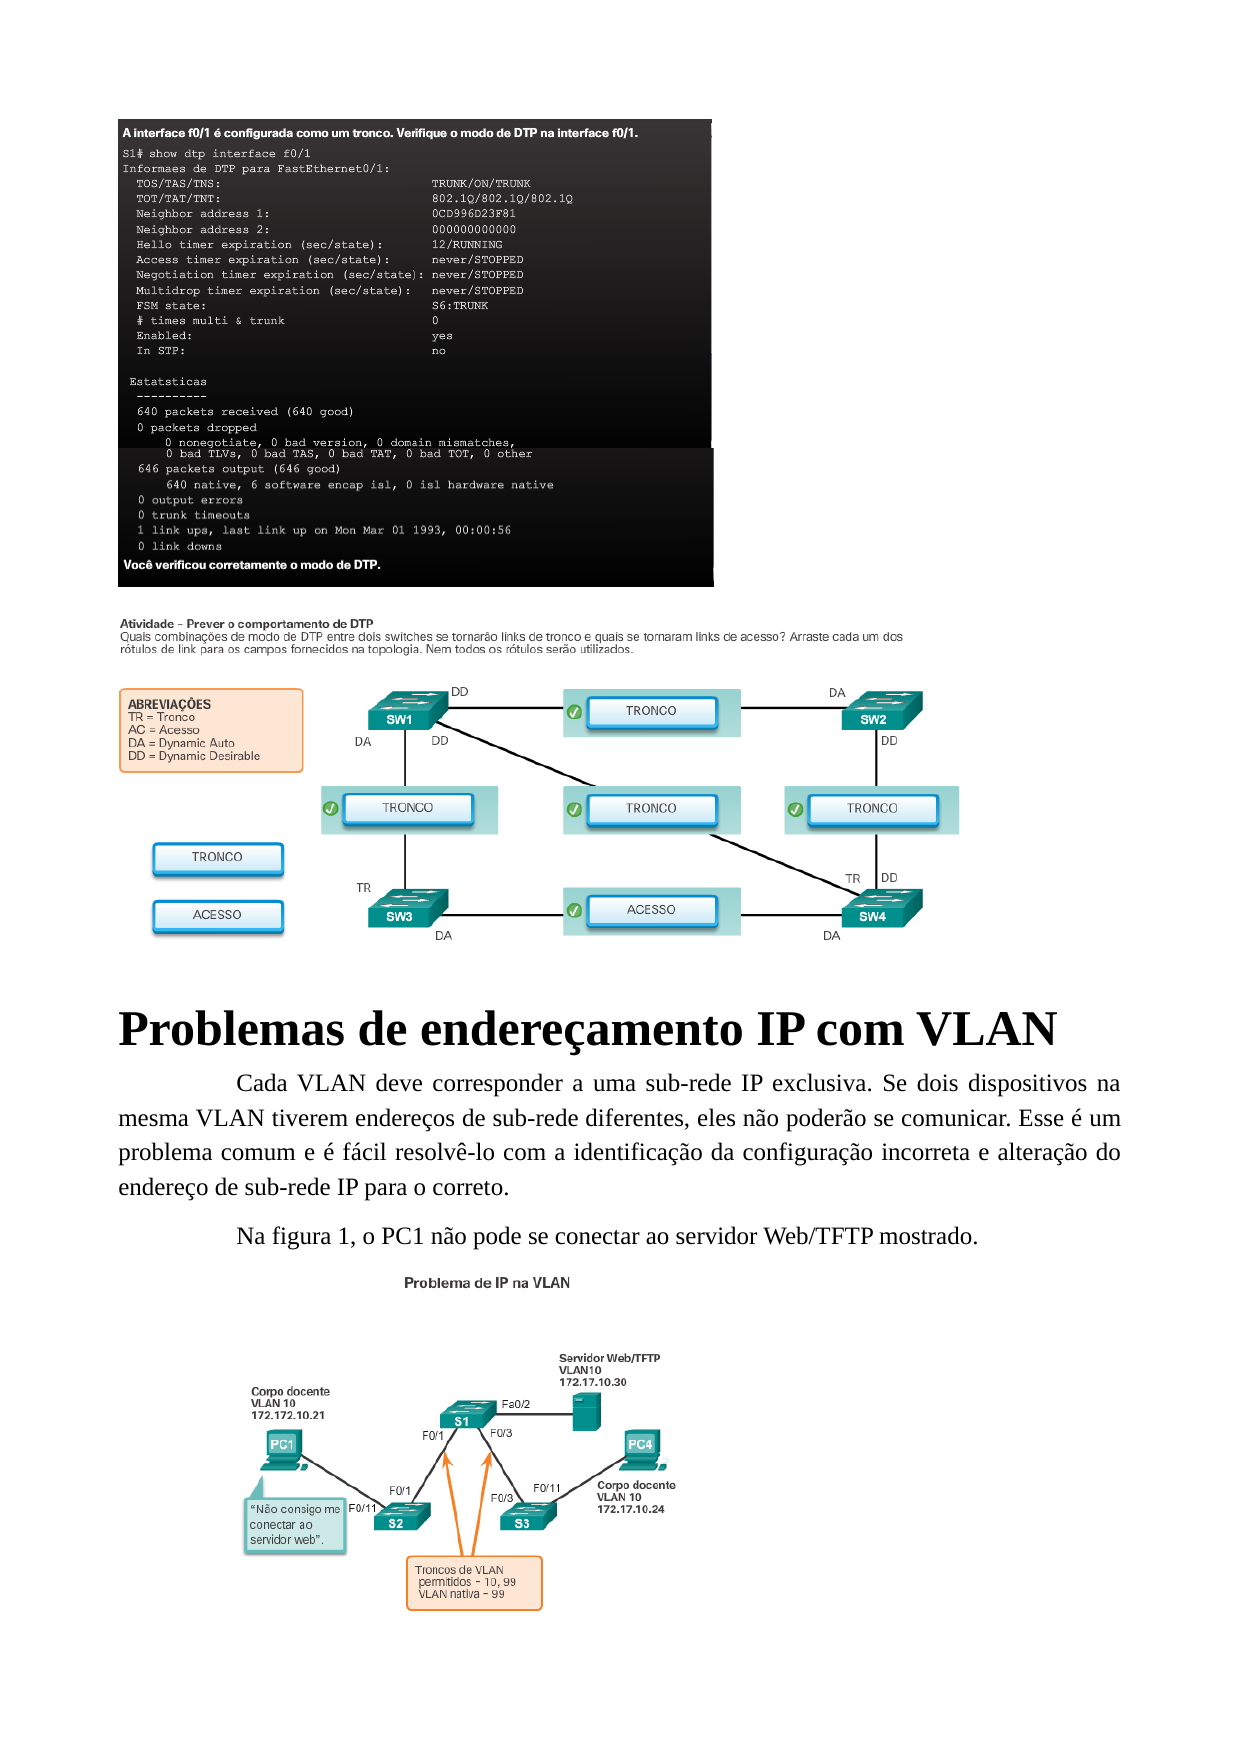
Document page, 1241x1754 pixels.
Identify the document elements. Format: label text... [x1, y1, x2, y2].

picture [118, 615, 961, 945]
text Na figura 1, o PC1 não pode se conectar ao servidor Web/TFTP mostrado. [118, 1221, 1122, 1249]
text Cada VLAN deve corresponder a uma sub-rede IP exclusiva. Se dois dispositivos na mesma VLAN tiverem endereços de sub-rede diferentes, eles não poderão se comunicar. Esse é um problema comum e é fácil resolvê-lo com a identificação da configuração incorreta e alteração do endereço de sub-rede IP para o correto. [118, 1068, 1122, 1201]
subtitle Problemas de endereçamento IP com VLAN [118, 998, 1122, 1056]
picture [236, 1270, 680, 1613]
picture [118, 118, 714, 587]
